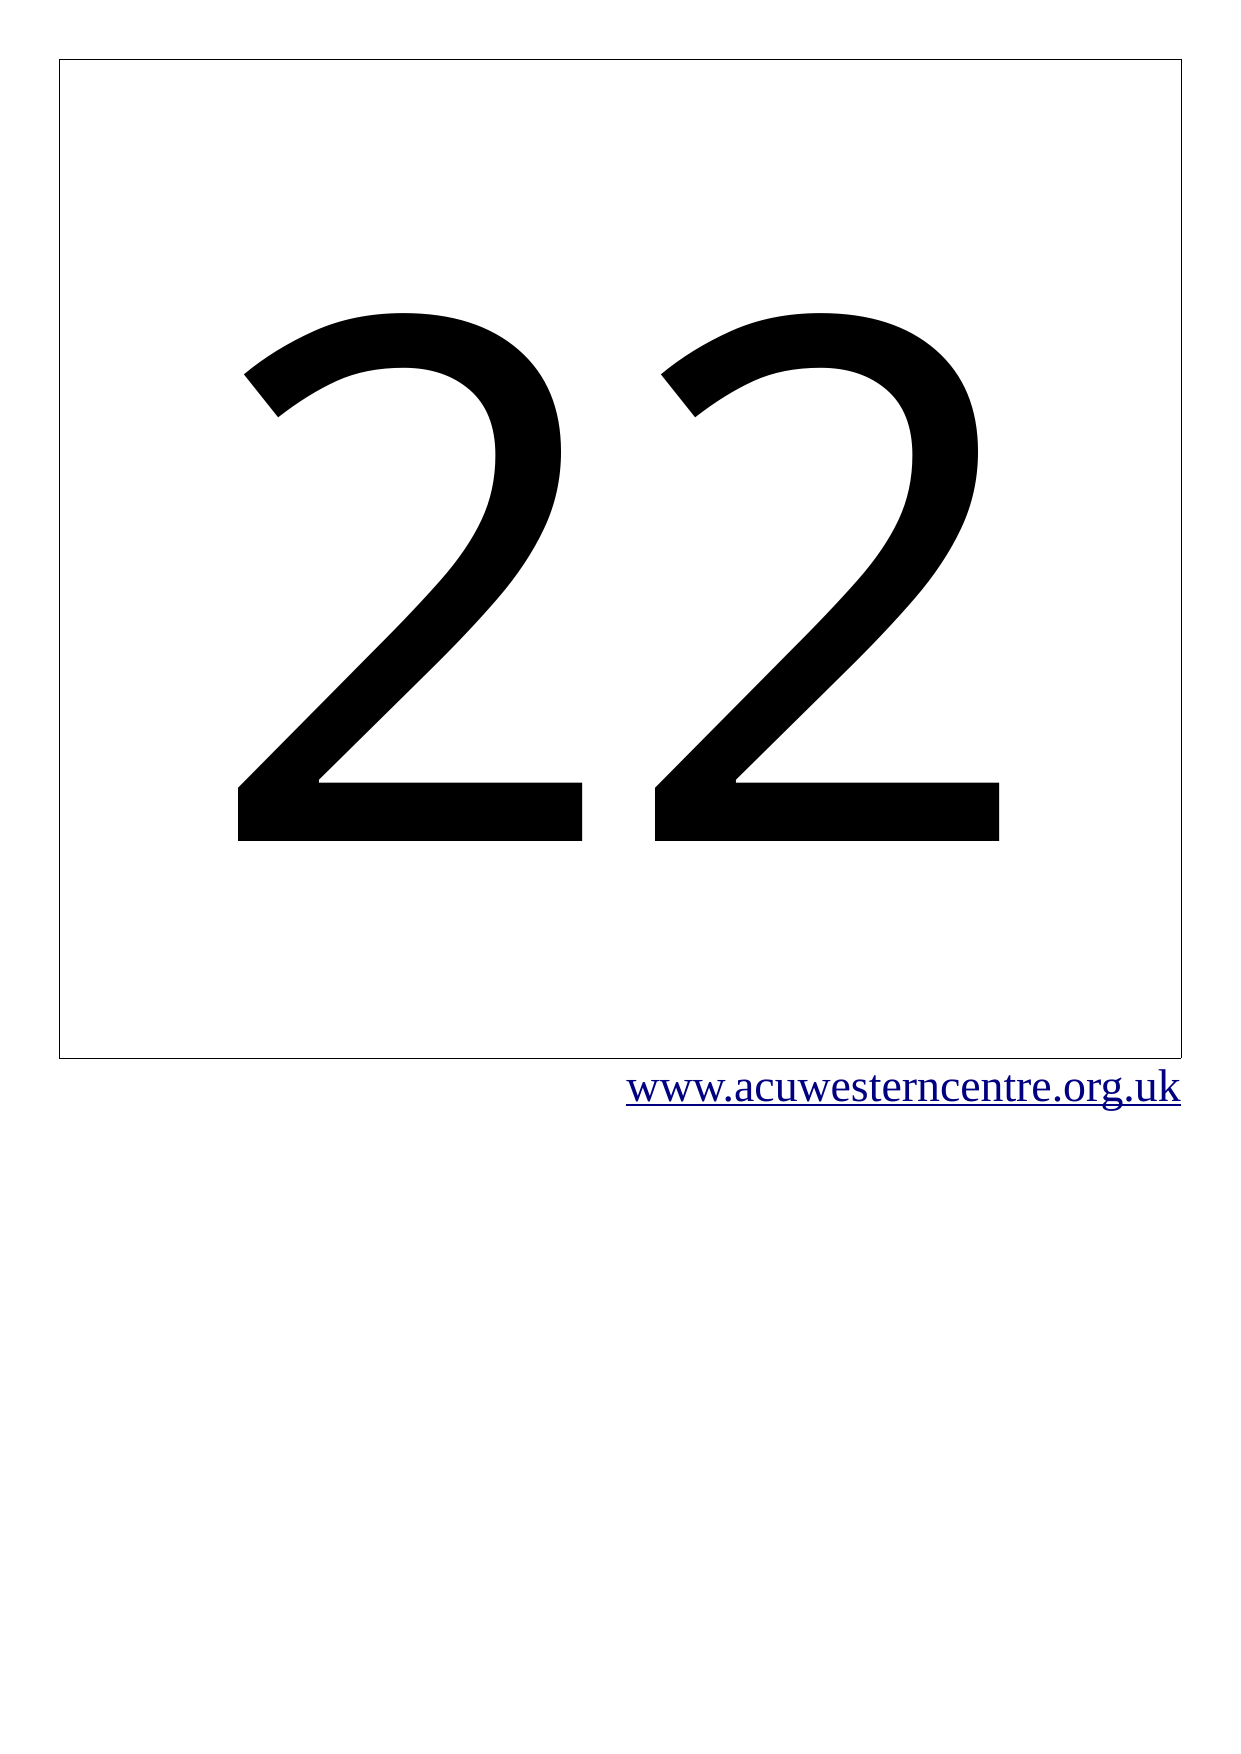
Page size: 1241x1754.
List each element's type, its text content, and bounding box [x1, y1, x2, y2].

text www.acuwesterncentre.org.uk [59, 1059, 1181, 1111]
text 22 [60, 60, 1181, 1058]
